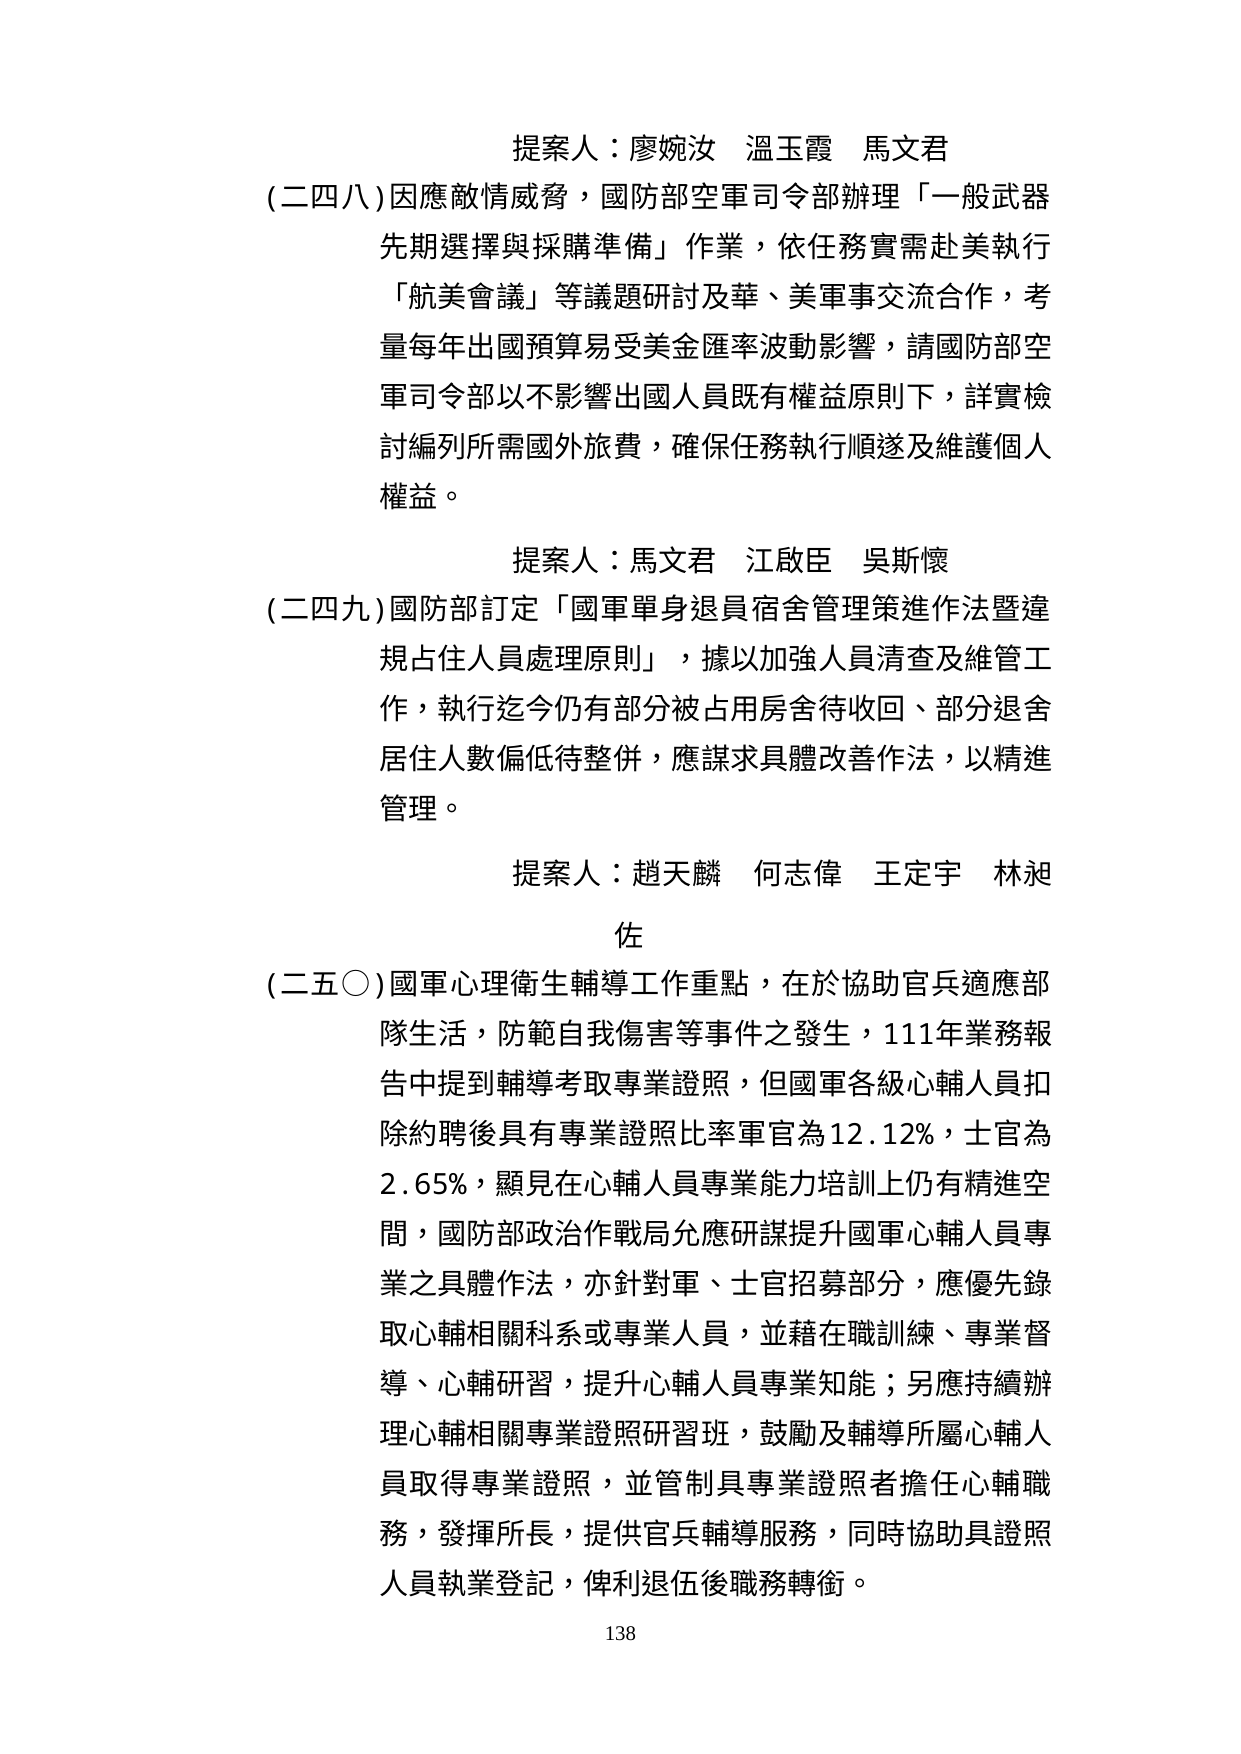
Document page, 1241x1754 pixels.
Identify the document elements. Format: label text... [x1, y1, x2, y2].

text 提案人：趙天麟 何志偉 王定宇 林昶佐 [512, 830, 1053, 955]
text 提案人：廖婉汝 溫玉霞 馬文君 [512, 105, 1053, 167]
text (二四九)國防部訂定「國軍單身退員宿舍管理策進作法暨違規占住人員處理原則」，據以加強人員清查及維管工作，執行迄今仍有部分被占用房舍待收回、部分退舍居住人數偏低待整併，應謀求具體改善作法，以精進管理。 [262, 580, 1053, 830]
text 提案人：馬文君 江啟臣 吳斯懷 [512, 517, 1053, 580]
text (二五○)國軍心理衛生輔導工作重點，在於協助官兵適應部隊生活，防範自我傷害等事件之發生，111年業務報告中提到輔導考取專業證照，但國軍各級心輔人員扣除約聘後具有專業證照比率軍官為12.12%，士官為2.65%，顯見在心輔人員專業能力培訓上仍有精進空間，國防部政治作戰局允應研謀提升國軍心輔人員專業之具體作法，亦針對軍、士官招募部分，應優先錄取心輔相關科系或專業人員，並藉在職訓練、專業督導、心輔研習，提升心輔人員專業知能；另應持續辦理心輔相關專業證照研習班，鼓勵及輔導所屬心輔人員取得專業證照，並管制具專業證照者擔任心輔職務，發揮所長，提供官兵輔導服務，同時協助具證照人員執業登記，俾利退伍後職務轉銜。 [262, 955, 1053, 1605]
text (二四八)因應敵情威脅，國防部空軍司令部辦理「一般武器先期選擇與採購準備」作業，依任務實需赴美執行「航美會議」等議題研討及華、美軍事交流合作，考量每年出國預算易受美金匯率波動影響，請國防部空軍司令部以不影響出國人員既有權益原則下，詳實檢討編列所需國外旅費，確保任務執行順遂及維護個人權益。 [262, 167, 1053, 517]
